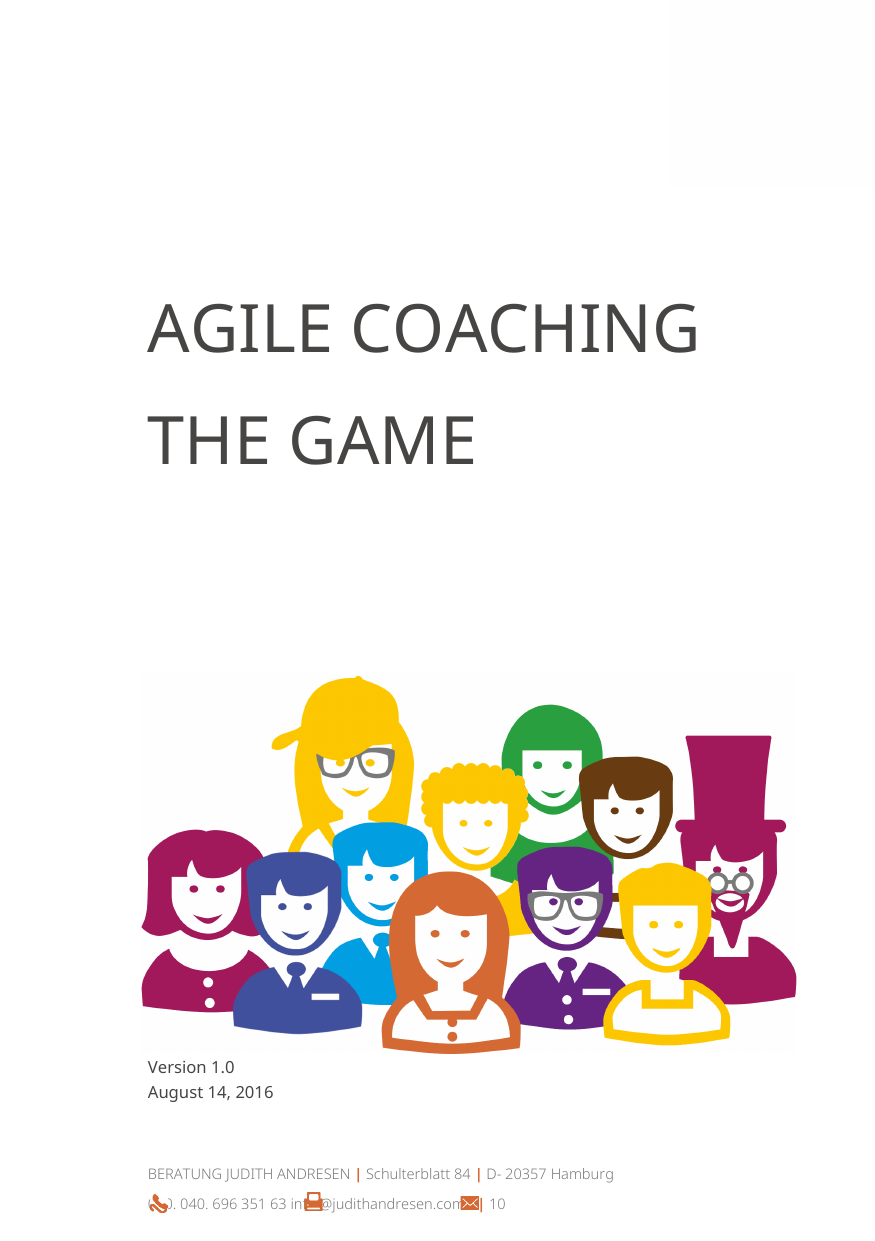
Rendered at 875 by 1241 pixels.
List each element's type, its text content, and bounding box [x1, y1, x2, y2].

text THE GAME [148, 393, 786, 484]
picture [139, 674, 798, 1054]
picture [304, 1192, 323, 1211]
text AGILE COACHING [148, 281, 786, 372]
text Version 1.0 August 14, 2016 [148, 1054, 786, 1103]
picture [667, 0, 874, 189]
text [148, 655, 786, 674]
picture [150, 1194, 169, 1213]
picture [460, 1196, 479, 1210]
